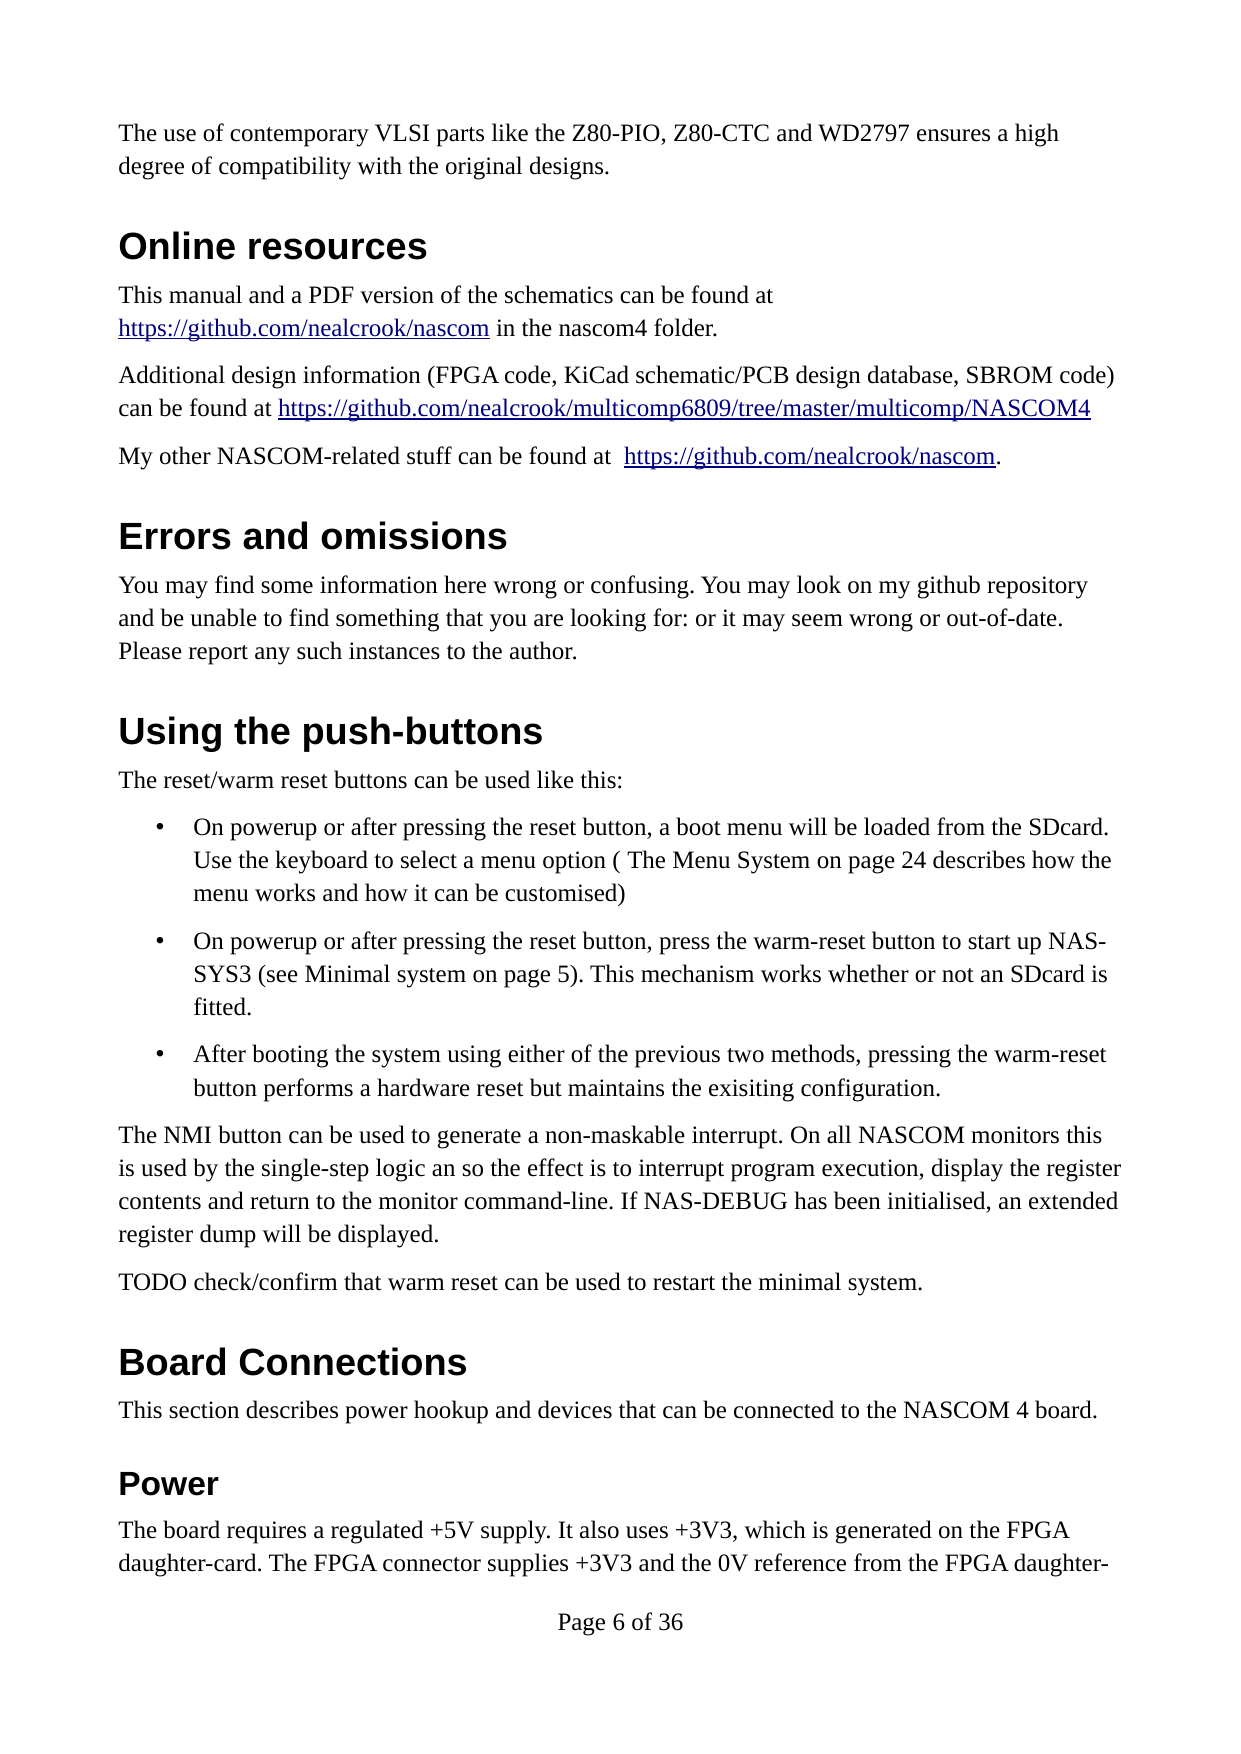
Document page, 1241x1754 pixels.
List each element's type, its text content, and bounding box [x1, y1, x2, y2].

text The use of contemporary VLSI parts like the Z80-PIO, Z80-CTC and WD2797 ensures a high degree of compatibility with the original designs. [118, 118, 1122, 180]
list On powerup or after pressing the reset button, press the warm-reset button to start up NAS-SYS3 (see Minimal system on page 5). This mechanism works whether or not an SDcard is fitted. [156, 926, 1122, 1021]
list After booting the system using either of the previous two methods, pressing the warm-reset button performs a hardware reset but maintains the exisiting configuration. [156, 1039, 1122, 1101]
text The reset/warm reset buttons can be used like this: [118, 765, 1122, 793]
subtitle Power [118, 1464, 1122, 1503]
subtitle Online resources [118, 224, 1122, 267]
list On powerup or after pressing the reset button, a boot menu will be loaded from the SDcard. Use the keyboard to select a menu option ( The Menu System on page 24 describes how the menu works and how it can be customised) [156, 812, 1122, 907]
text The board requires a regulated +5V supply. It also uses +3V3, which is generated on the FPGA daughter-card. The FPGA connector supplies +3V3 and the 0V reference from the FPGA daughter- [118, 1515, 1122, 1577]
text This manual and a PDF version of the schematics can be found at https://github.com/nealcrook/nascom in the nascom4 folder. [118, 280, 1122, 342]
text My other NASCOM-related stuff can be found at https://github.com/nealcrook/nascom. [118, 441, 1122, 470]
subtitle Board Connections [118, 1339, 1122, 1383]
subtitle Errors and omissions [118, 514, 1122, 557]
text Additional design information (FPGA code, KiCad schematic/PCB design database, SBROM code) can be found at https://github.com/nealcrook/multicomp6809/tree/master/multicomp/NASCOM4 [118, 361, 1122, 422]
text You may find some information here wrong or confusing. You may look on my github repository and be unable to find something that you are looking for: or it may seem wrong or out-of-date. Please report any such instances to the author. [118, 570, 1122, 665]
subtitle Using the push-buttons [118, 708, 1122, 752]
text TODO check/confirm that warm reset can be used to restart the minimal system. [118, 1267, 1122, 1296]
text This section describes power hookup and devices that can be connected to the NASCOM 4 board. [118, 1396, 1122, 1424]
text The NMI button can be used to generate a non-maskable interrupt. On all NASCOM monitors this is used by the single-step logic an so the effect is to interrupt program execution, display the register contents and return to the monitor command-line. If NAS-DEBUG has been initialised, an extended register dump will be displayed. [118, 1120, 1122, 1248]
